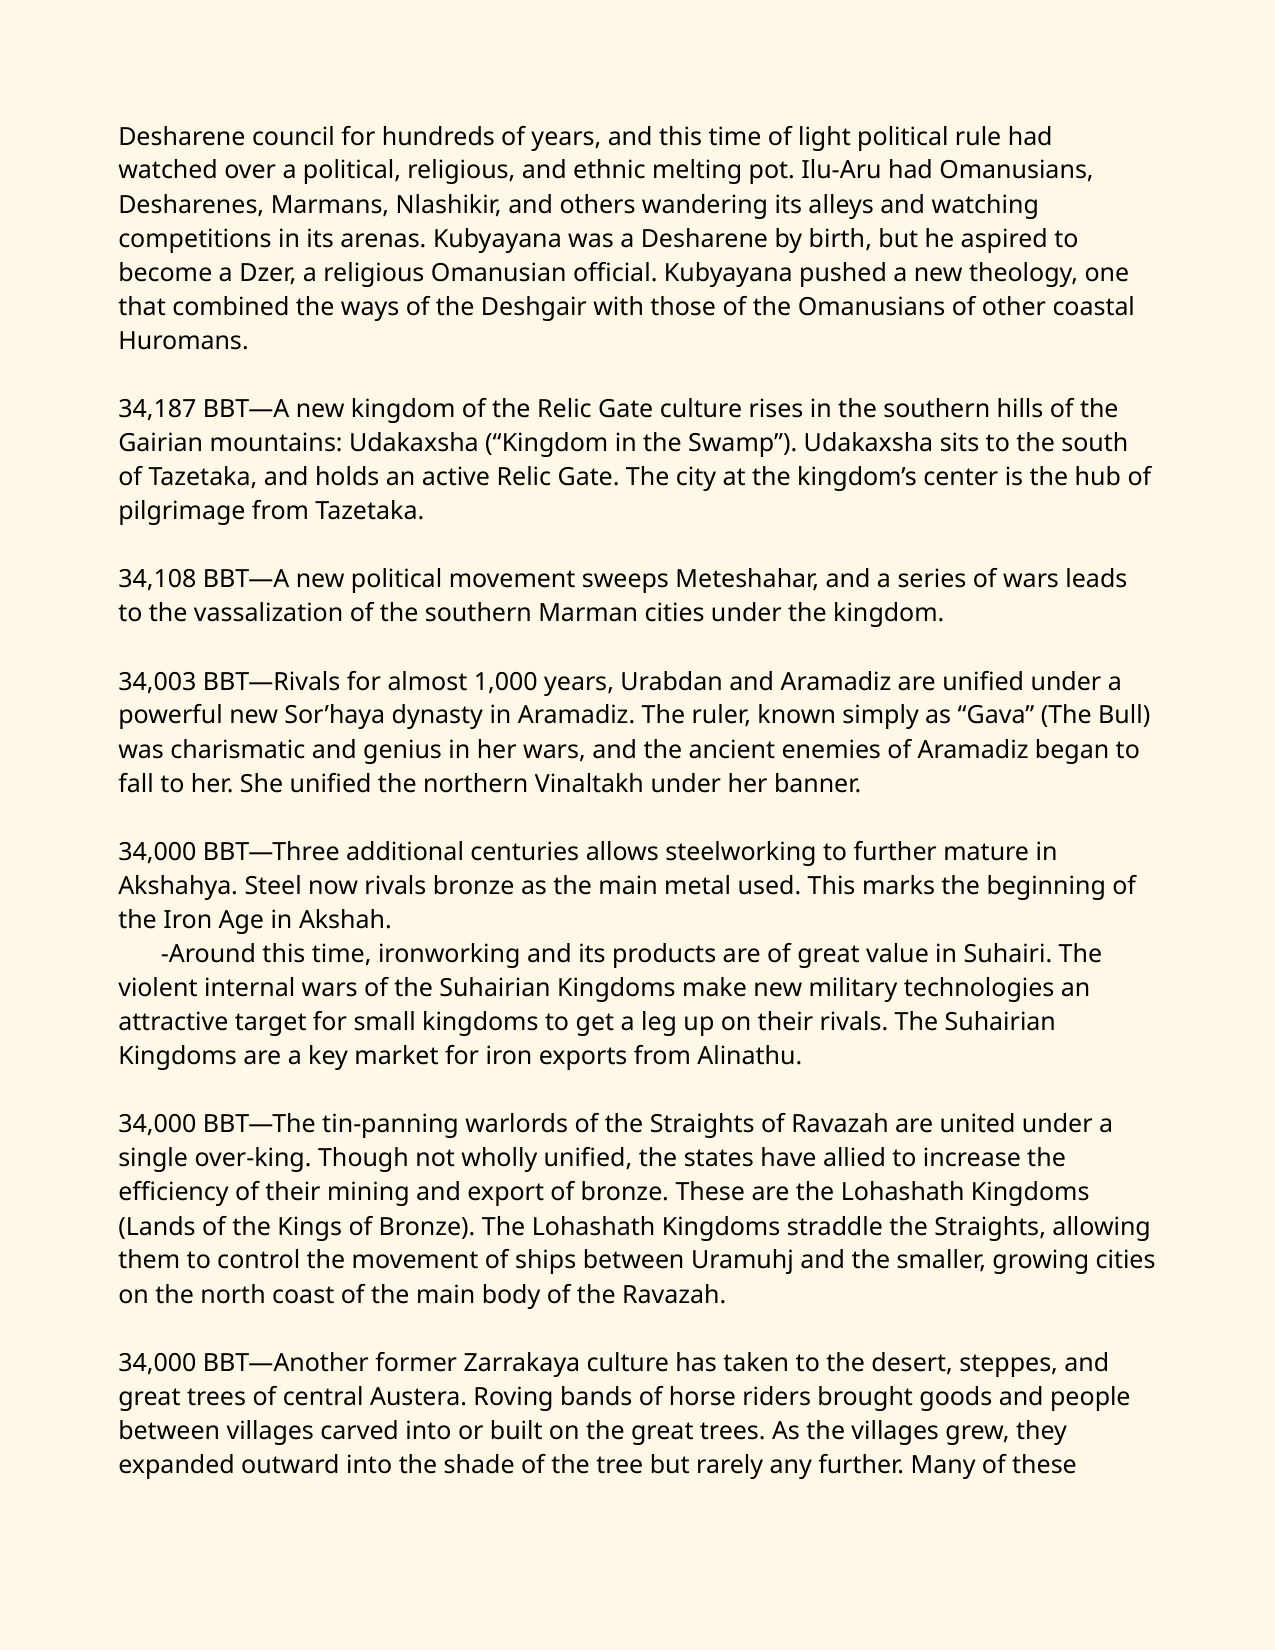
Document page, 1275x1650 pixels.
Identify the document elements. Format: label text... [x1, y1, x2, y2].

text 34,187 BBT—A new kingdom of the Relic Gate culture rises in the southern hills of the Gairian mountains: Udakaxsha (“Kingdom in the Swamp”). Udakaxsha sits to the south of Tazetaka, and holds an active Relic Gate. The city at the kingdom’s center is the hub of pilgrimage from Tazetaka. [118, 391, 1157, 527]
text Desharene council for hundreds of years, and this time of light political rule had watched over a political, religious, and ethnic melting pot. Ilu-Aru had Omanusians, Desharenes, Marmans, Nlashikir, and others wandering its alleys and watching competitions in its arenas. Kubyayana was a Desharene by birth, but he aspired to become a Dzer, a religious Omanusian official. Kubyayana pushed a new theology, one that combined the ways of the Deshgair with those of the Omanusians of other coastal Huromans. [118, 118, 1157, 357]
text 34,108 BBT—A new political movement sweeps Meteshahar, and a series of wars leads to the vassalization of the southern Marman cities under the kingdom. [118, 561, 1157, 629]
text 34,000 BBT—Three additional centuries allows steelworking to further mature in Akshahya. Steel now rivals bronze as the main metal used. This marks the beginning of the Iron Age in Akshah. [118, 833, 1157, 936]
text 34,000 BBT—Another former Zarrakaya culture has taken to the desert, steppes, and great trees of central Austera. Roving bands of horse riders brought goods and people between villages carved into or built on the great trees. As the villages grew, they expanded outward into the shade of the tree but rarely any further. Many of these [118, 1344, 1157, 1481]
text 34,003 BBT—Rivals for almost 1,000 years, Urabdan and Aramadiz are unified under a powerful new Sor’haya dynasty in Aramadiz. The ruler, known simply as “Gava” (The Bull) was charismatic and genius in her wars, and the ancient enemies of Aramadiz began to fall to her. She unified the northern Vinaltakh under her banner. [118, 663, 1157, 799]
text -Around this time, ironworking and its products are of great value in Suhairi. The violent internal wars of the Suhairian Kingdoms make new military technologies an attractive target for small kingdoms to get a leg up on their rivals. The Suhairian Kingdoms are a key market for iron exports from Alinathu. [118, 936, 1157, 1072]
text 34,000 BBT—The tin-panning warlords of the Straights of Ravazah are united under a single over-king. Though not wholly unified, the states have allied to increase the efficiency of their mining and export of bronze. These are the Lohashath Kingdoms (Lands of the Kings of Bronze). The Lohashath Kingdoms straddle the Straights, allowing them to control the movement of ships between Uramuhj and the smaller, growing cities on the north coast of the main body of the Ravazah. [118, 1106, 1157, 1310]
